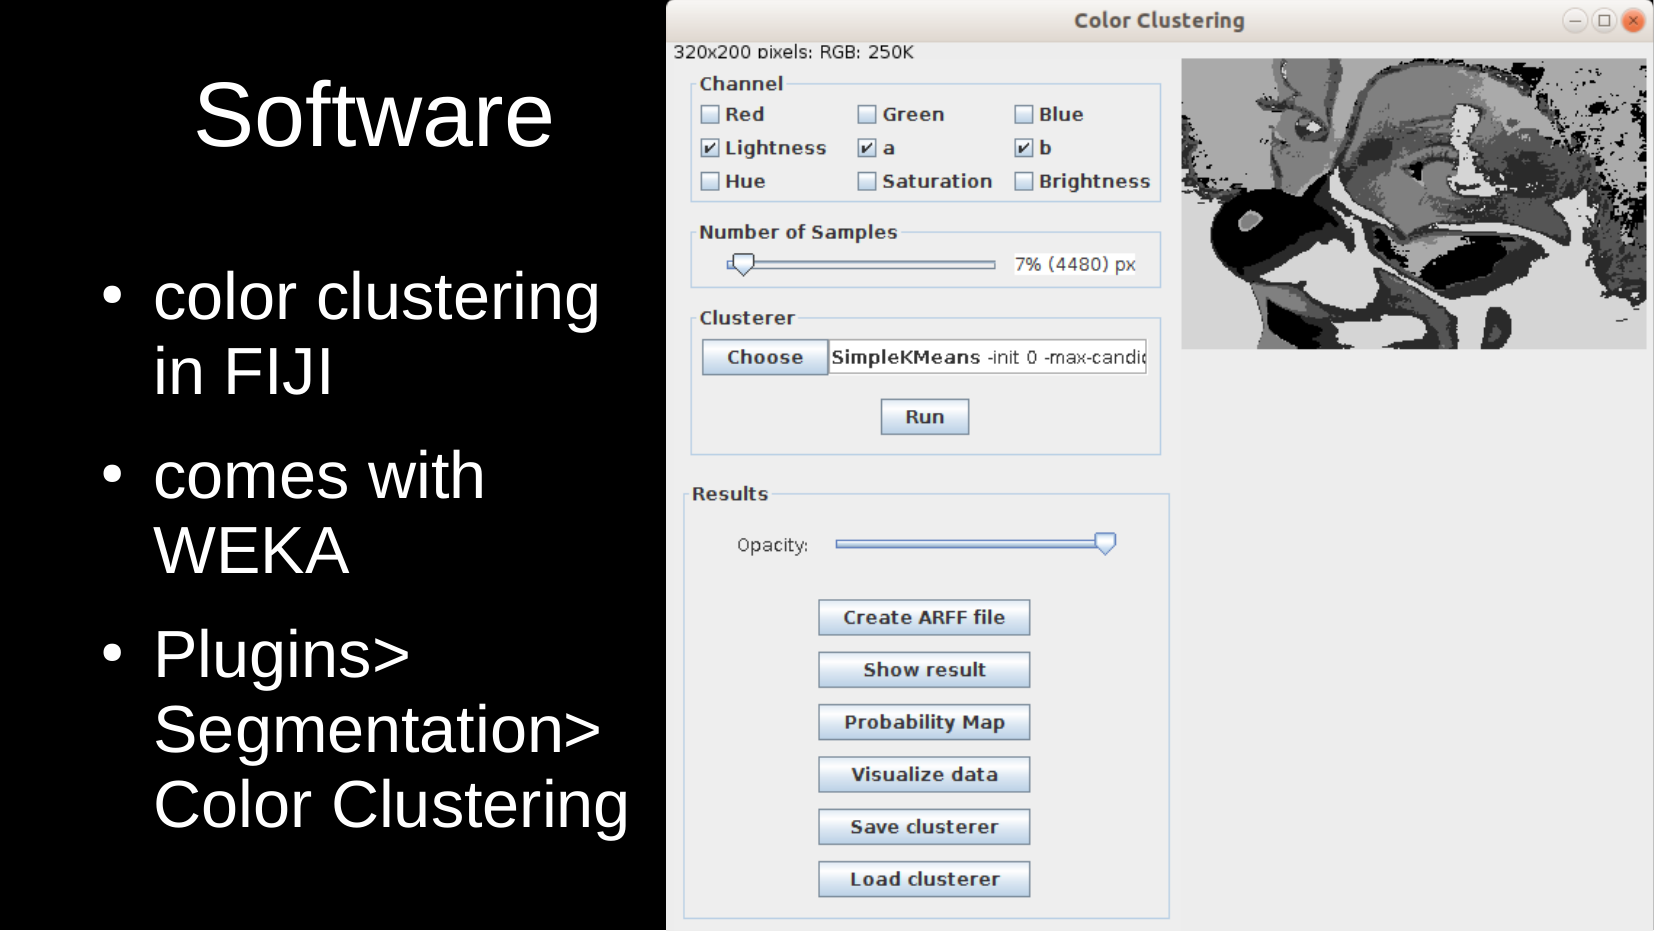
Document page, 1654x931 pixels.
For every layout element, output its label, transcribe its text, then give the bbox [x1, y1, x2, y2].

title Software [82, 37, 666, 193]
list color clustering in FIJI comes with WEKA Plugins> Segmentation>Color Clustering [82, 258, 650, 886]
picture [666, 0, 1654, 931]
